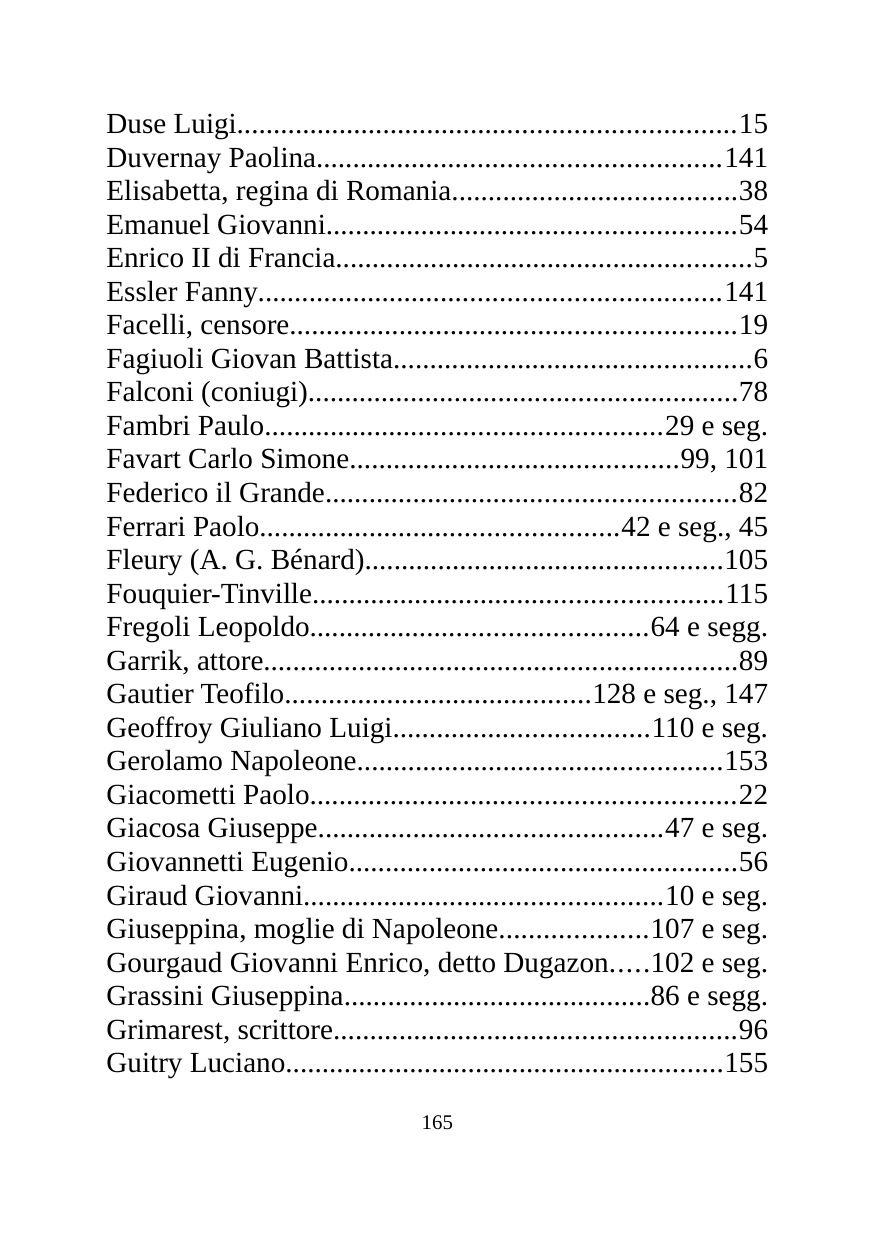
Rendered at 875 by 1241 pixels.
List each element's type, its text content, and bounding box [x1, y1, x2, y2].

text Fambri Paulo 29 e seg. [106, 408, 768, 442]
text Favart Carlo Simone 99, 101 [106, 442, 768, 475]
text Fregoli Leopoldo 64 e segg. [106, 609, 768, 643]
text Federico il Grande 82 [106, 475, 768, 509]
text Enrico II di Francia 5 [106, 240, 768, 274]
text Giovannetti Eugenio 56 [106, 844, 768, 878]
text Giraud Giovanni 10 e seg. [106, 878, 768, 911]
text Giuseppina, moglie di Napoleone 107 e seg. [106, 911, 768, 945]
text Duvernay Paolina 141 [106, 140, 768, 173]
text Grimarest, scrittore 96 [106, 1012, 768, 1045]
text Facelli, censore 19 [106, 307, 768, 341]
text Emanuel Giovanni 54 [106, 207, 768, 240]
text Fagiuoli Giovan Battista 6 [106, 341, 768, 374]
text Guitry Luciano 155 [106, 1045, 768, 1079]
text Giacosa Giuseppe 47 e seg. [106, 811, 768, 844]
text Essler Fanny 141 [106, 274, 768, 307]
text Elisabetta, regina di Romania 38 [106, 173, 768, 207]
text Grassini Giuseppina 86 e segg. [106, 978, 768, 1012]
text Duse Luigi 15 [106, 106, 768, 140]
text Garrik, attore 89 [106, 643, 768, 676]
text Ferrari Paolo 42 e seg., 45 [106, 509, 768, 542]
text Gourgaud Giovanni Enrico, detto Dugazon 102 e seg. [106, 945, 768, 978]
text Falconi (coniugi) 78 [106, 374, 768, 408]
text Gautier Teofilo 128 e seg., 147 [106, 676, 768, 710]
text Giacometti Paolo 22 [106, 777, 768, 811]
text Fleury (A. G. Bénard) 105 [106, 542, 768, 576]
text Geoffroy Giuliano Luigi 110 e seg. [106, 710, 768, 743]
text Fouquier-Tinville 115 [106, 576, 768, 609]
text Gerolamo Napoleone 153 [106, 743, 768, 777]
